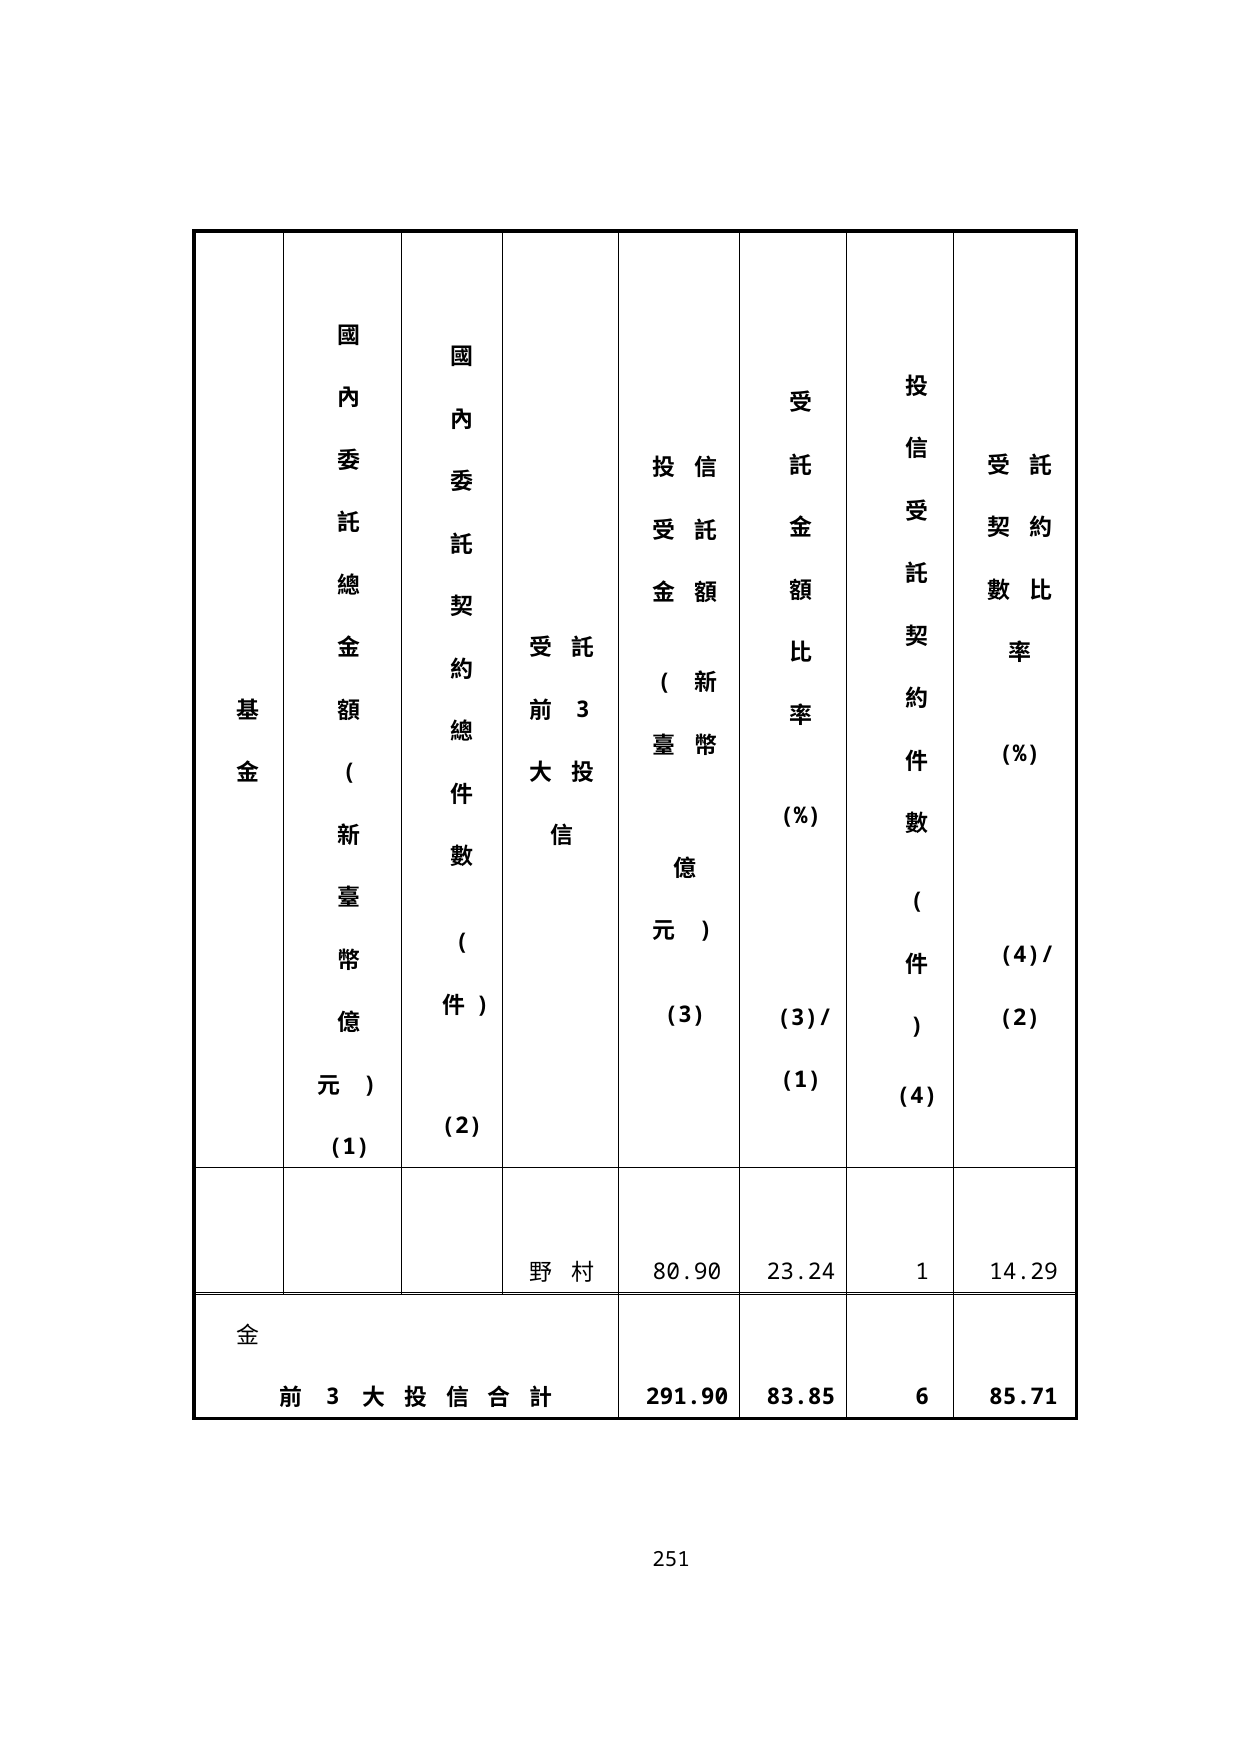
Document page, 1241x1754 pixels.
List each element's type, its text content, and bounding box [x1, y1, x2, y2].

table_header 受託契約數比率 (%) (4)/(2) [954, 233, 1075, 1167]
table_cell 291.90 [619, 1295, 739, 1417]
table_header 受託金額比率 (%) (3)/(1) [740, 233, 846, 1167]
table_header 受託前3大投信 [503, 233, 618, 1167]
table_header 投信受託契約件數 (件) (4) [847, 233, 953, 1167]
table_header 國內委託總金額 (新臺幣 億元) (1) [284, 233, 401, 1167]
table_cell 前3大投信合計 [196, 1295, 618, 1417]
table_cell 14.29 [954, 1168, 1075, 1292]
table_cell 勞保基金 [196, 1168, 283, 1292]
table_header 國內委託契約總件數 (件) (2) [402, 233, 502, 1167]
table_cell 80.90 [619, 1168, 739, 1292]
table_cell 6 [847, 1295, 953, 1417]
table_cell 85.71 [954, 1295, 1075, 1417]
table_cell 83.85 [740, 1295, 846, 1417]
table_cell 1 [847, 1168, 953, 1292]
table_header 基金 [196, 233, 283, 1167]
table_header 投信受託金額 (新臺幣 億元) (3) [619, 233, 739, 1167]
table_cell [284, 1168, 401, 1292]
table_cell 23.24 [740, 1168, 846, 1292]
table_cell [402, 1168, 502, 1292]
table_cell 野村 [503, 1168, 618, 1292]
